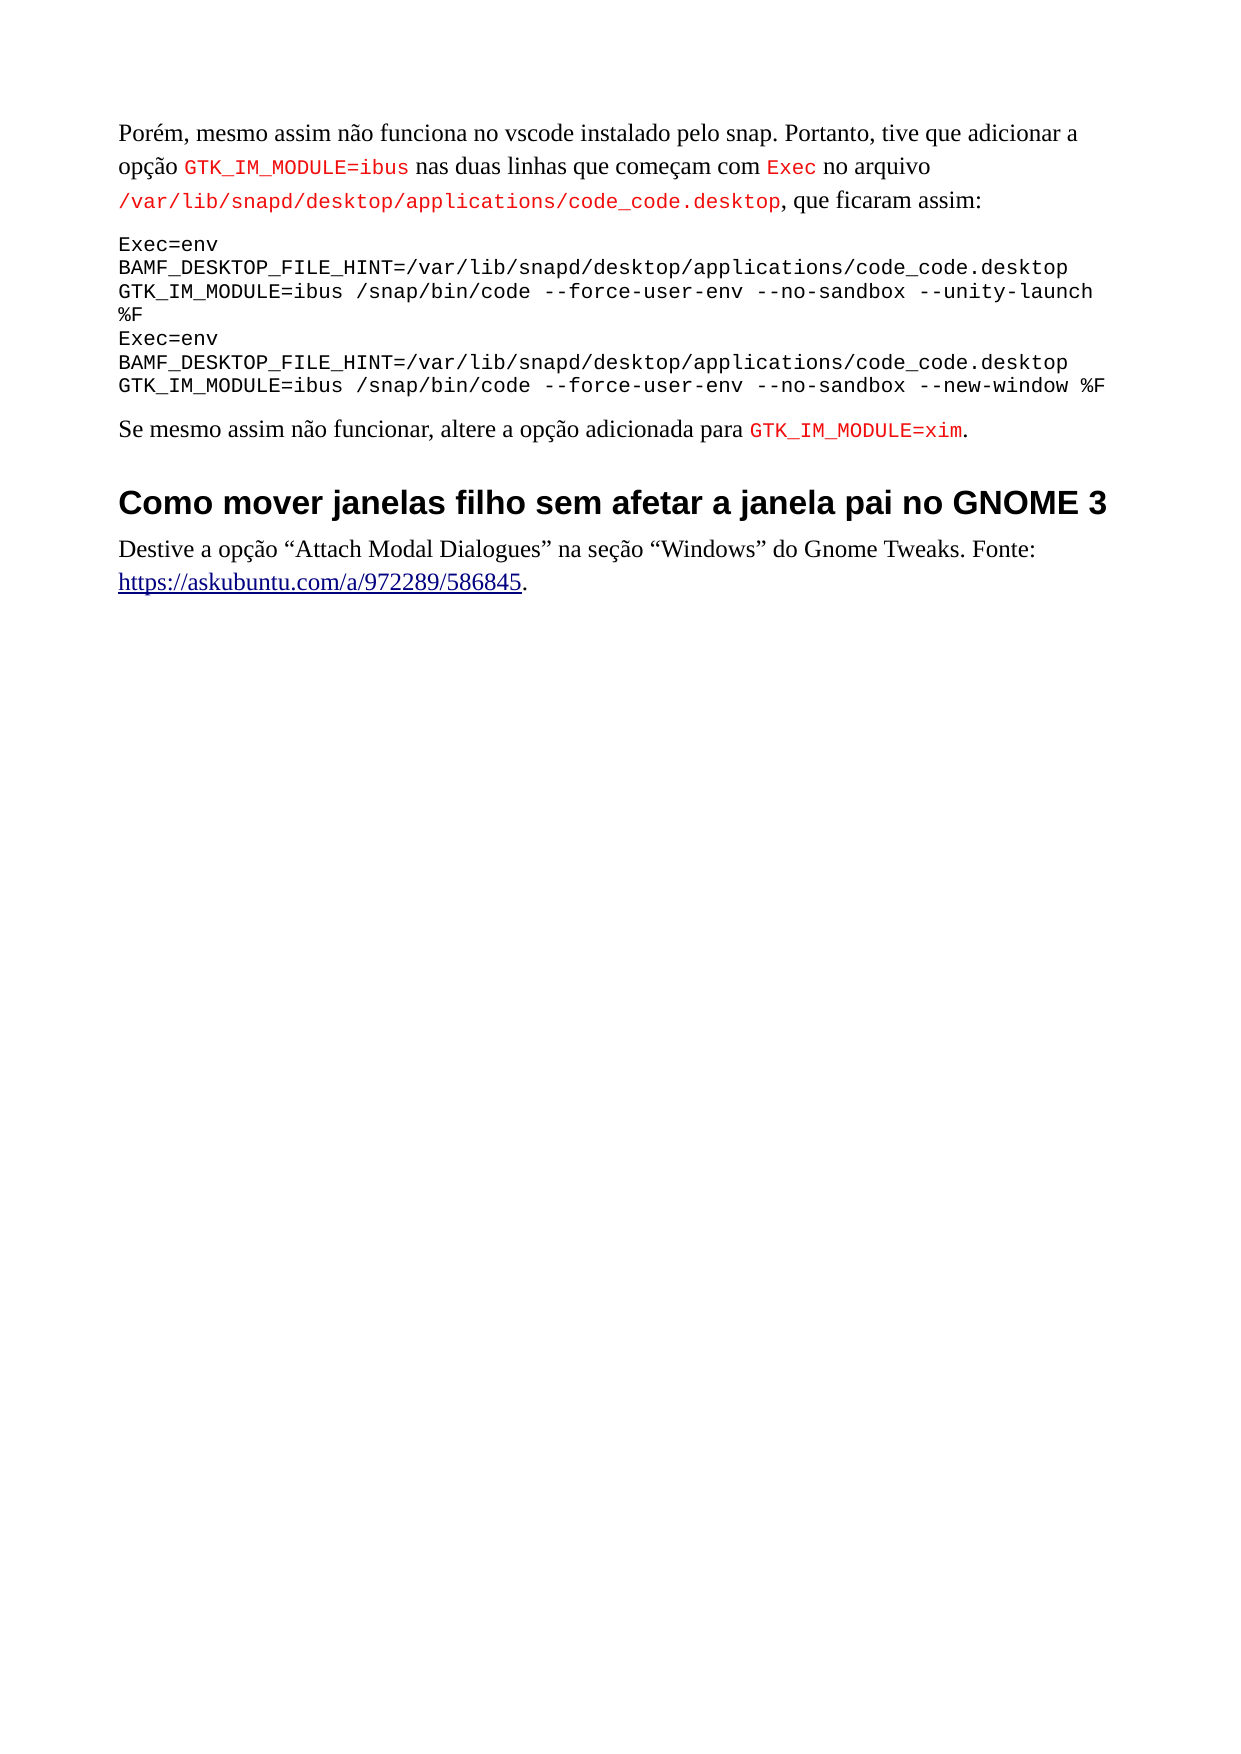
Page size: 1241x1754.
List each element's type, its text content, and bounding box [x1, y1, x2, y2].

subtitle Como mover janelas filho sem afetar a janela pai no GNOME 3 [118, 483, 1122, 522]
text Se mesmo assim não funcionar, altere a opção adicionada para GTK_IM_MODULE=xim. [118, 414, 1122, 443]
text Exec=env BAMF_DESKTOP_FILE_HINT=/var/lib/snapd/desktop/applications/code_code.desktop GTK_IM_MODULE=ibus /snap/bin/code --force-user-env --no-sandbox --unity-launch %F [118, 233, 1122, 328]
text Destive a opção “Attach Modal Dialogues” na seção “Windows” do Gnome Tweaks. Fonte: https://askubuntu.com/a/972289/586845. [118, 534, 1122, 596]
text Porém, mesmo assim não funciona no vscode instalado pelo snap. Portanto, tive que adicionar a opção GTK_IM_MODULE=ibus nas duas linhas que começam com Exec no arquivo /var/lib/snapd/desktop/applications/code_code.desktop, que ficaram assim: [118, 118, 1122, 214]
text Exec=env BAMF_DESKTOP_FILE_HINT=/var/lib/snapd/desktop/applications/code_code.desktop GTK_IM_MODULE=ibus /snap/bin/code --force-user-env --no-sandbox --new-window %F [118, 328, 1122, 399]
